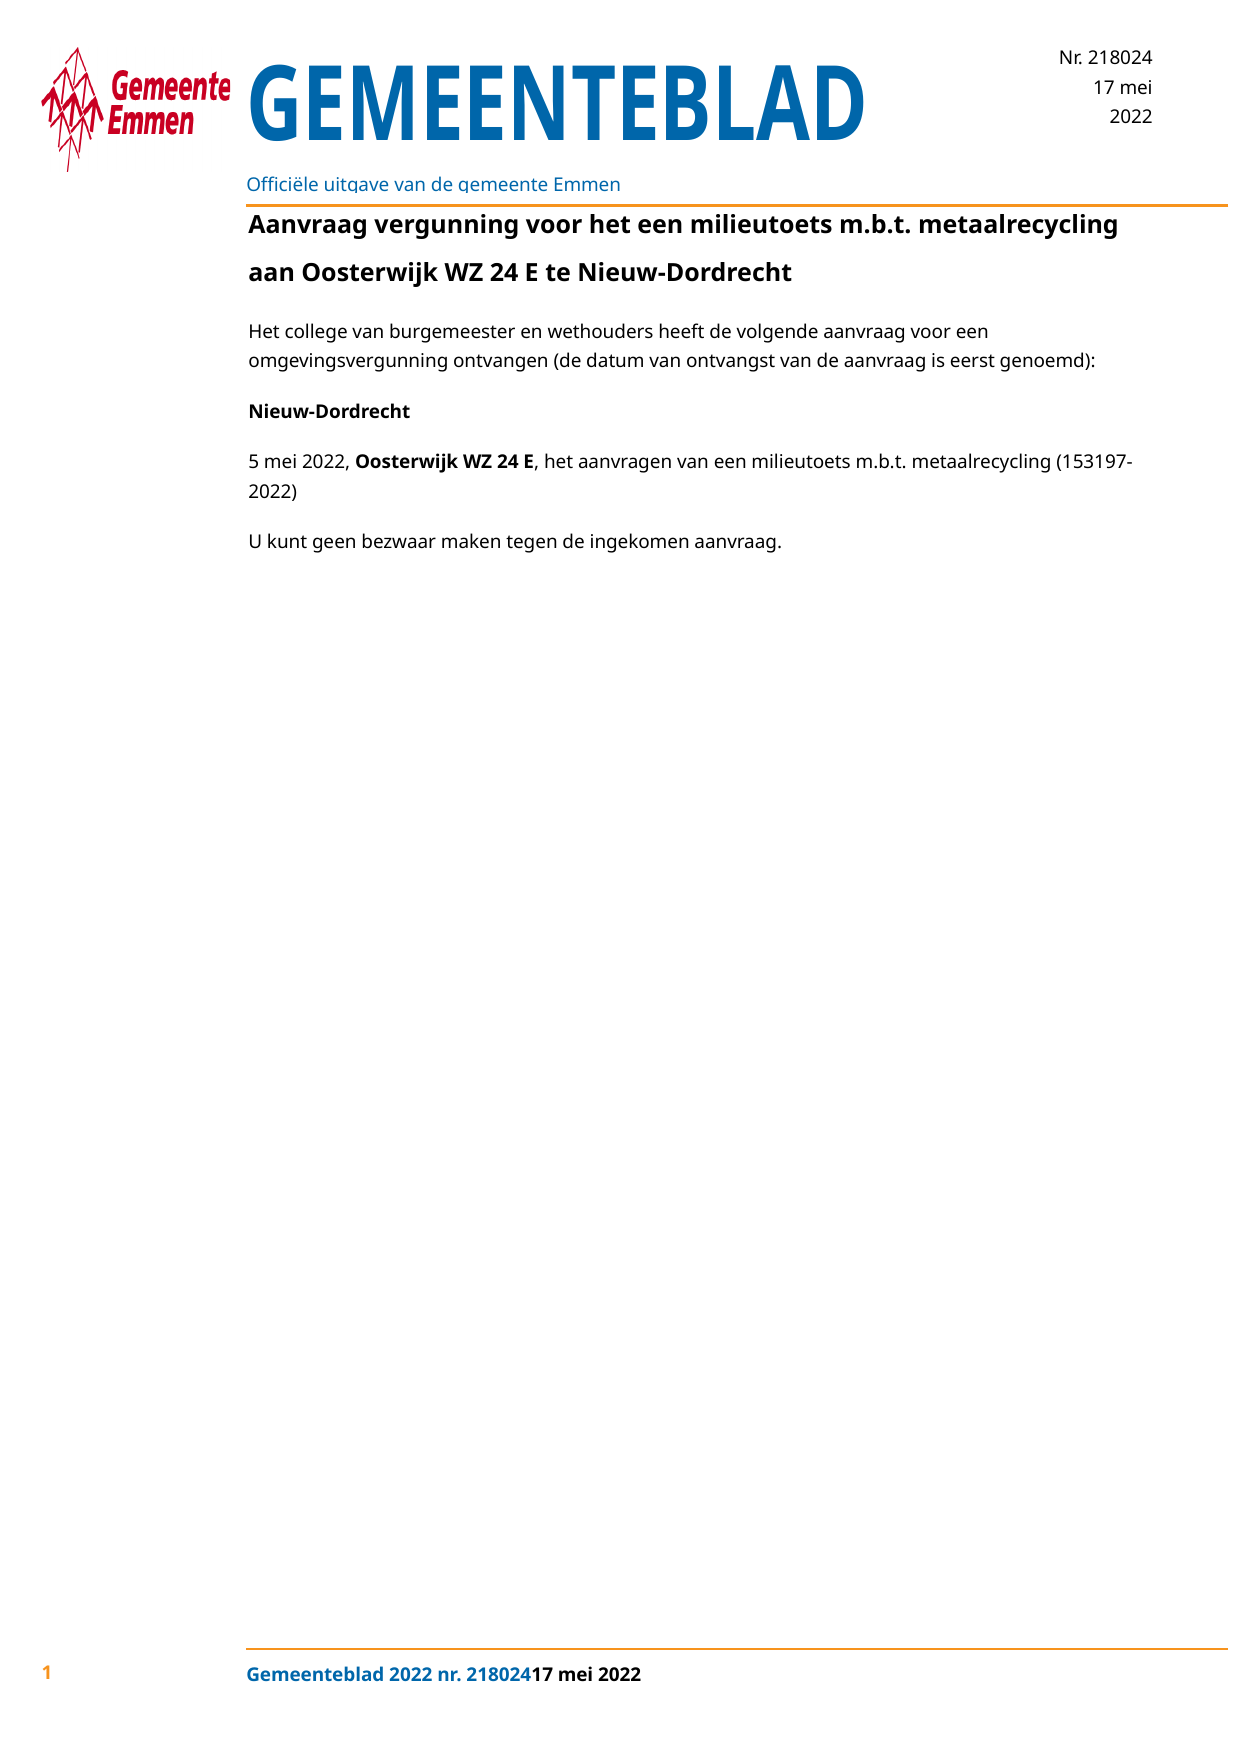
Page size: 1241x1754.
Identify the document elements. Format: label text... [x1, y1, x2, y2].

text Het college van burgemeester en wethouders heeft de volgende aanvraag voor een omgevingsvergunning ontvangen (de datum van ontvangst van de aanvraag is eerst genoemd): [248, 318, 1152, 373]
text Aanvraag vergunning voor het een milieutoets m.b.t. metaalrecycling aan Oosterwijk WZ 24 E te Nieuw-Dordrecht [248, 207, 1152, 288]
text 5 mei 2022, Oosterwijk WZ 24 E, het aanvragen van een milieutoets m.b.t. metaalrecycling (153197-2022) [248, 448, 1152, 504]
picture [41, 47, 231, 172]
text U kunt geen bezwaar maken tegen de ingekomen aanvraag. [248, 528, 1152, 554]
text Nieuw-Dordrecht [248, 398, 1152, 424]
